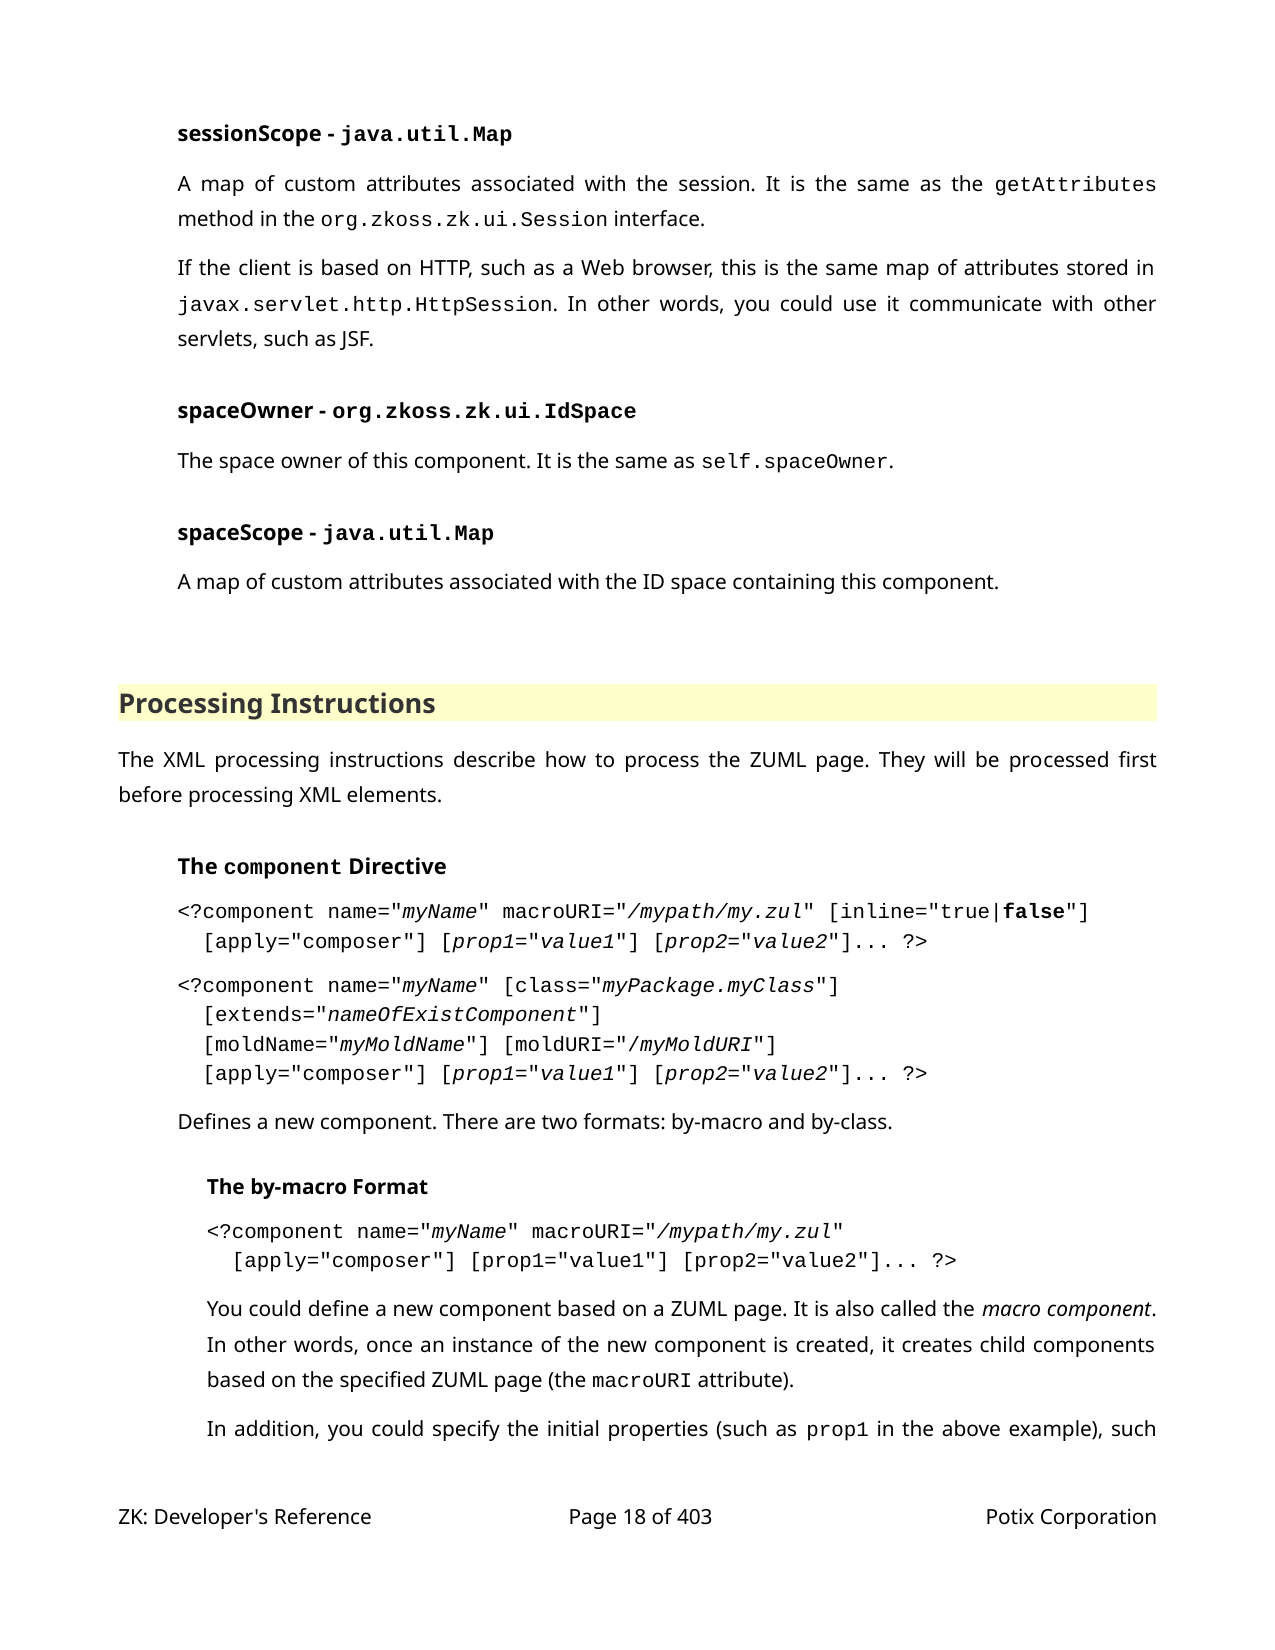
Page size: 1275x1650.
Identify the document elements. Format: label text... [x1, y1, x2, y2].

text You could define a new component based on a ZUML page. It is also called the macro component. In other words, once an instance of the new component is created, it creates child components based on the specified ZUML page (the macroURI attribute). [207, 1294, 1157, 1393]
subtitle Processing Instructions [118, 684, 1157, 721]
text Defines a new component. There are two formats: by-macro and by-class. [177, 1107, 1157, 1135]
subtitle The by-macro Format [207, 1172, 1157, 1200]
subtitle sessionScope - java.util.Map [177, 118, 1157, 148]
text <?component name="myName" [class="myPackage.myClass"] [extends="nameOfExistComponent"] [moldName="myMoldName"] [moldURI="/myMoldURI"] [apply="composer"] [prop1="value1"] [prop2="value2"]... ?> [177, 975, 1157, 1087]
text In addition, you could specify the initial properties (such as prop1 in the above example), such [207, 1414, 1157, 1443]
subtitle The component Directive [177, 851, 1157, 881]
text If the client is based on HTTP, such as a Web browser, this is the same map of attributes stored in javax.servlet.http.HttpSession. In other words, you could use it communicate with other servlets, such as JSF. [177, 253, 1157, 352]
text <?component name="myName" macroURI="/mypath/my.zul" [apply="composer"] [prop1="value1"] [prop2="value2"]... ?> [207, 1221, 1157, 1274]
subtitle spaceOwner - org.zkoss.zk.ui.IdSpace [177, 395, 1157, 425]
text <?component name="myName" macroURI="/mypath/my.zul" [inline="true|false"] [apply="composer"] [prop1="value1"] [prop2="value2"]... ?> [177, 901, 1157, 954]
text The space owner of this component. It is the same as self.spaceOwner. [177, 446, 1157, 474]
text A map of custom attributes associated with the session. It is the same as the getAttributes method in the org.zkoss.zk.ui.Session interface. [177, 169, 1157, 233]
subtitle spaceScope - java.util.Map [177, 517, 1157, 547]
text The XML processing instructions describe how to process the ZUML page. They will be processed first before processing XML elements. [118, 745, 1157, 808]
text A map of custom attributes associated with the ID space containing this component. [177, 567, 1157, 596]
